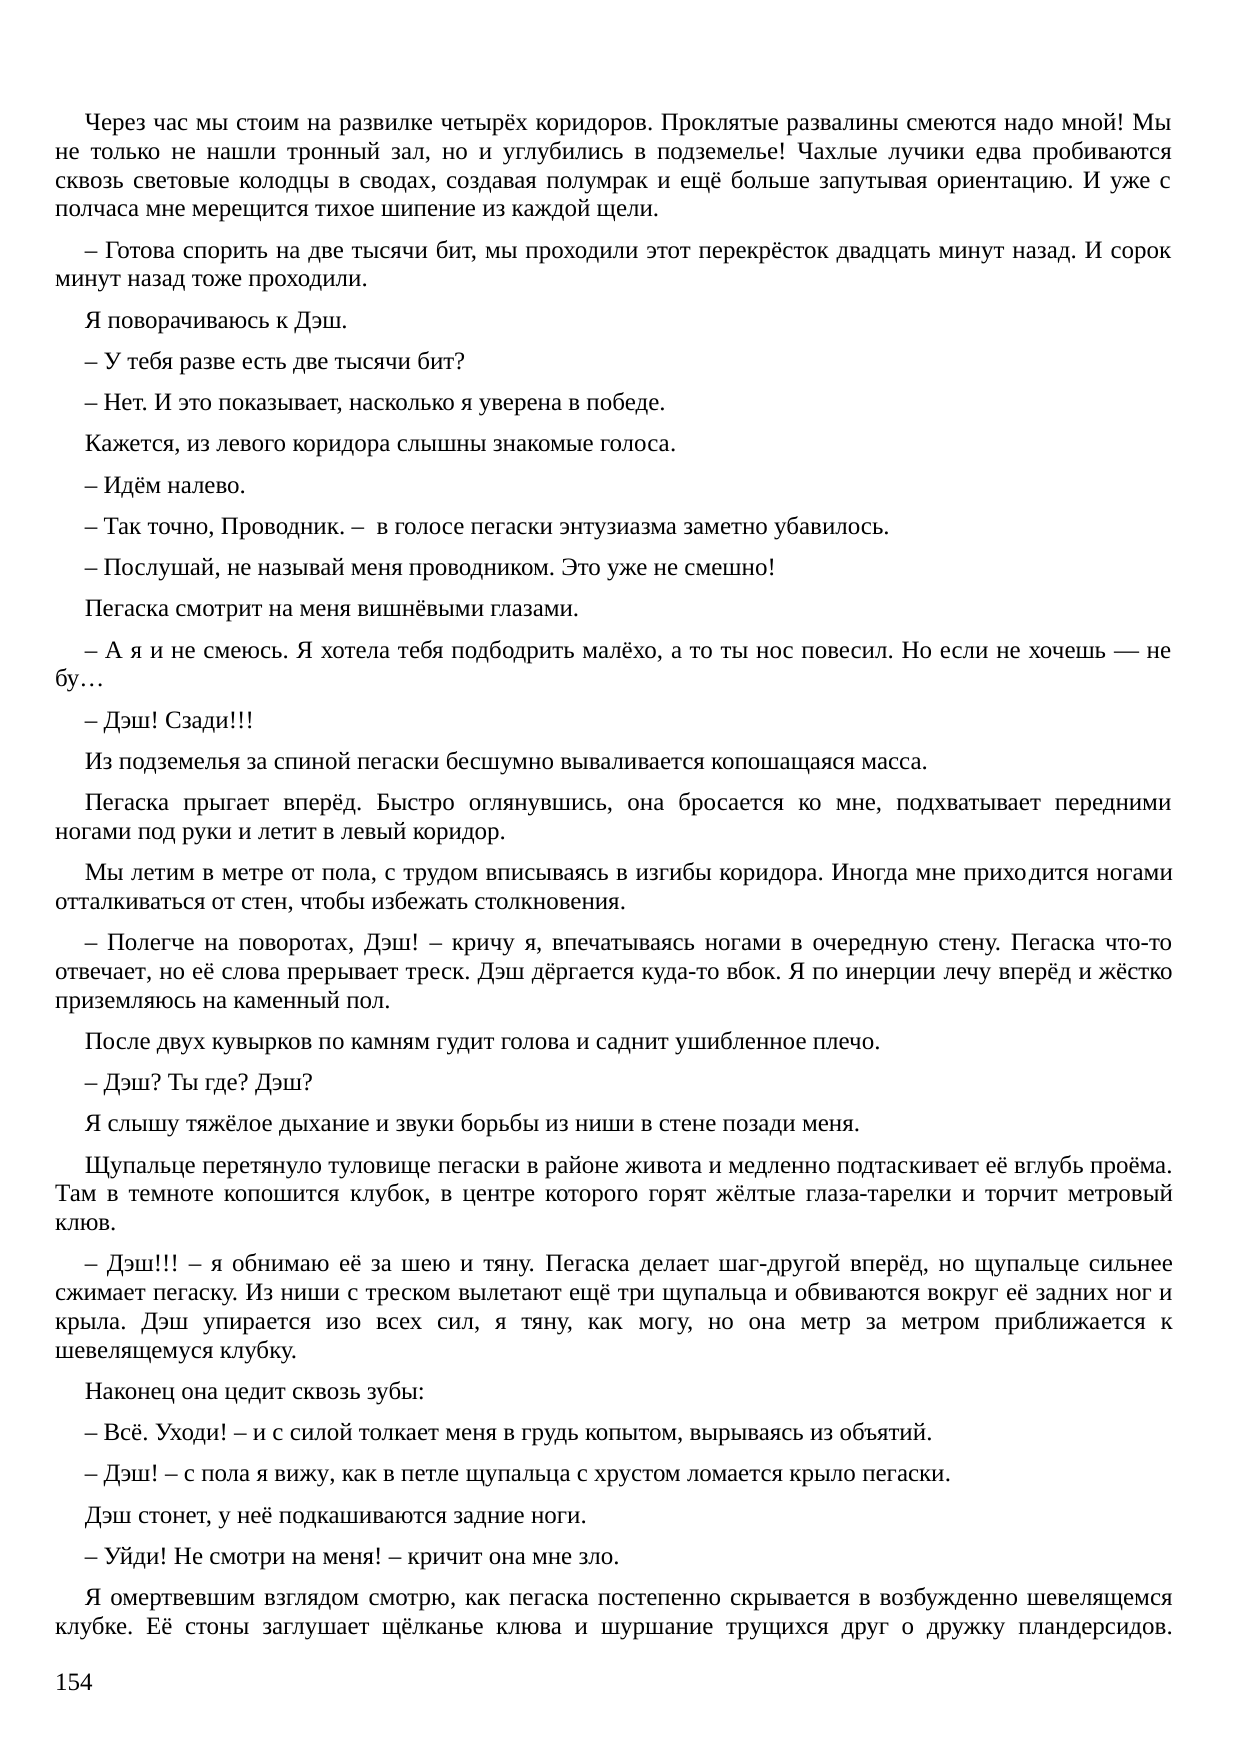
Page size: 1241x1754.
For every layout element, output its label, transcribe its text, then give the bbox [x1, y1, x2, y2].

text Пегаска прыгает вперёд. Быстро оглянувшись, она бросается ко мне, подхватывает передними ногами под руки и летит в левый коридор. [55, 787, 1173, 845]
text – Дэш!!! – я обнимаю её за шею и тяну. Пегаска делает шаг-другой вперёд, но щупальце сильнее сжимает пегаску. Из ниши с треском вылетают ещё три щупальца и обвиваются вокруг её задних ног и крыла. Дэш упирается изо всех сил, я тяну, как могу, но она метр за метром приближается к шевелящемуся клубку. [55, 1248, 1173, 1363]
text – Всё. Уходи! – и с силой толкает меня в грудь копытом, вырываясь из объятий. [55, 1417, 1173, 1446]
text Я слышу тяжёлое дыхание и звуки борьбы из ниши в стене позади меня. [55, 1108, 1173, 1137]
text Я омертвевшим взглядом смотрю, как пегаска постепенно скрывается в возбужденно шевелящемся клубке. Её стоны заглушает щёлканье клюва и шуршание трущихся друг о дружку пландерсидов. [55, 1582, 1173, 1640]
text – Нет. И это показывает, насколько я уверена в победе. [55, 387, 1173, 416]
text – Дэш! – с пола я вижу, как в петле щупальца с хрустом ломается крыло пегаски. [55, 1458, 1173, 1487]
text – Готова спорить на две тысячи бит, мы проходили этот перекрёсток двадцать минут назад. И сорок минут назад тоже проходили. [55, 235, 1173, 292]
text – Дэш! Сзади!!! [55, 705, 1173, 733]
text После двух кувырков по камням гудит голова и саднит ушибленное плечо. [55, 1026, 1173, 1055]
text – У тебя разве есть две тысячи бит? [55, 346, 1173, 375]
text Кажется, из левого коридора слышны знакомые голоса. [55, 428, 1173, 457]
text – Дэш? Ты где? Дэш? [55, 1067, 1173, 1096]
text Я поворачиваюсь к Дэш. [55, 305, 1173, 333]
text Щупальце перетянуло туловище пегаски в районе живота и медленно подтаскивает её вглубь проёма. Там в темноте копошится клубок, в центре которого горят жёлтые глаза-тарелки и торчит метровый клюв. [55, 1150, 1173, 1236]
text – Полегче на поворотах, Дэш! – кричу я, впечатываясь ногами в очередную стену. Пегаска что-то отвечает, но её слова прерывает треск. Дэш дёргается куда-то вбок. Я по инерции лечу вперёд и жёстко приземляюсь на каменный пол. [55, 927, 1173, 1013]
text Пегаска смотрит на меня вишнёвыми глазами. [55, 593, 1173, 622]
text – Идём налево. [55, 470, 1173, 498]
text Из подземелья за спиной пегаски бесшумно вываливается копошащаяся масса. [55, 746, 1173, 775]
text – А я и не смеюсь. Я хотела тебя подбодрить малёхо, а то ты нос повесил. Но если не хочешь — не бу… [55, 635, 1173, 692]
text – Так точно, Проводник. – в голосе пегаски энтузиазма заметно убавилось. [55, 511, 1173, 540]
text – Послушай, не называй меня проводником. Это уже не смешно! [55, 552, 1173, 581]
text Через час мы стоим на развилке четырёх коридоров. Проклятые развалины смеются надо мной! Мы не только не нашли тронный зал, но и углубились в подземелье! Чахлые лучики едва пробиваются сквозь световые колодцы в сводах, создавая полумрак и ещё больше запутывая ориентацию. И уже с полчаса мне мерещится тихое шипение из каждой щели. [55, 107, 1173, 222]
text Мы летим в метре от пола, с трудом вписываясь в изгибы коридора. Иногда мне приходится ногами отталкиваться от стен, чтобы избежать столкновения. [55, 857, 1173, 915]
text – Уйди! Не смотри на меня! – кричит она мне зло. [55, 1541, 1173, 1570]
text Дэш стонет, у неё подкашиваются задние ноги. [55, 1500, 1173, 1528]
text Наконец она цедит сквозь зубы: [55, 1376, 1173, 1405]
